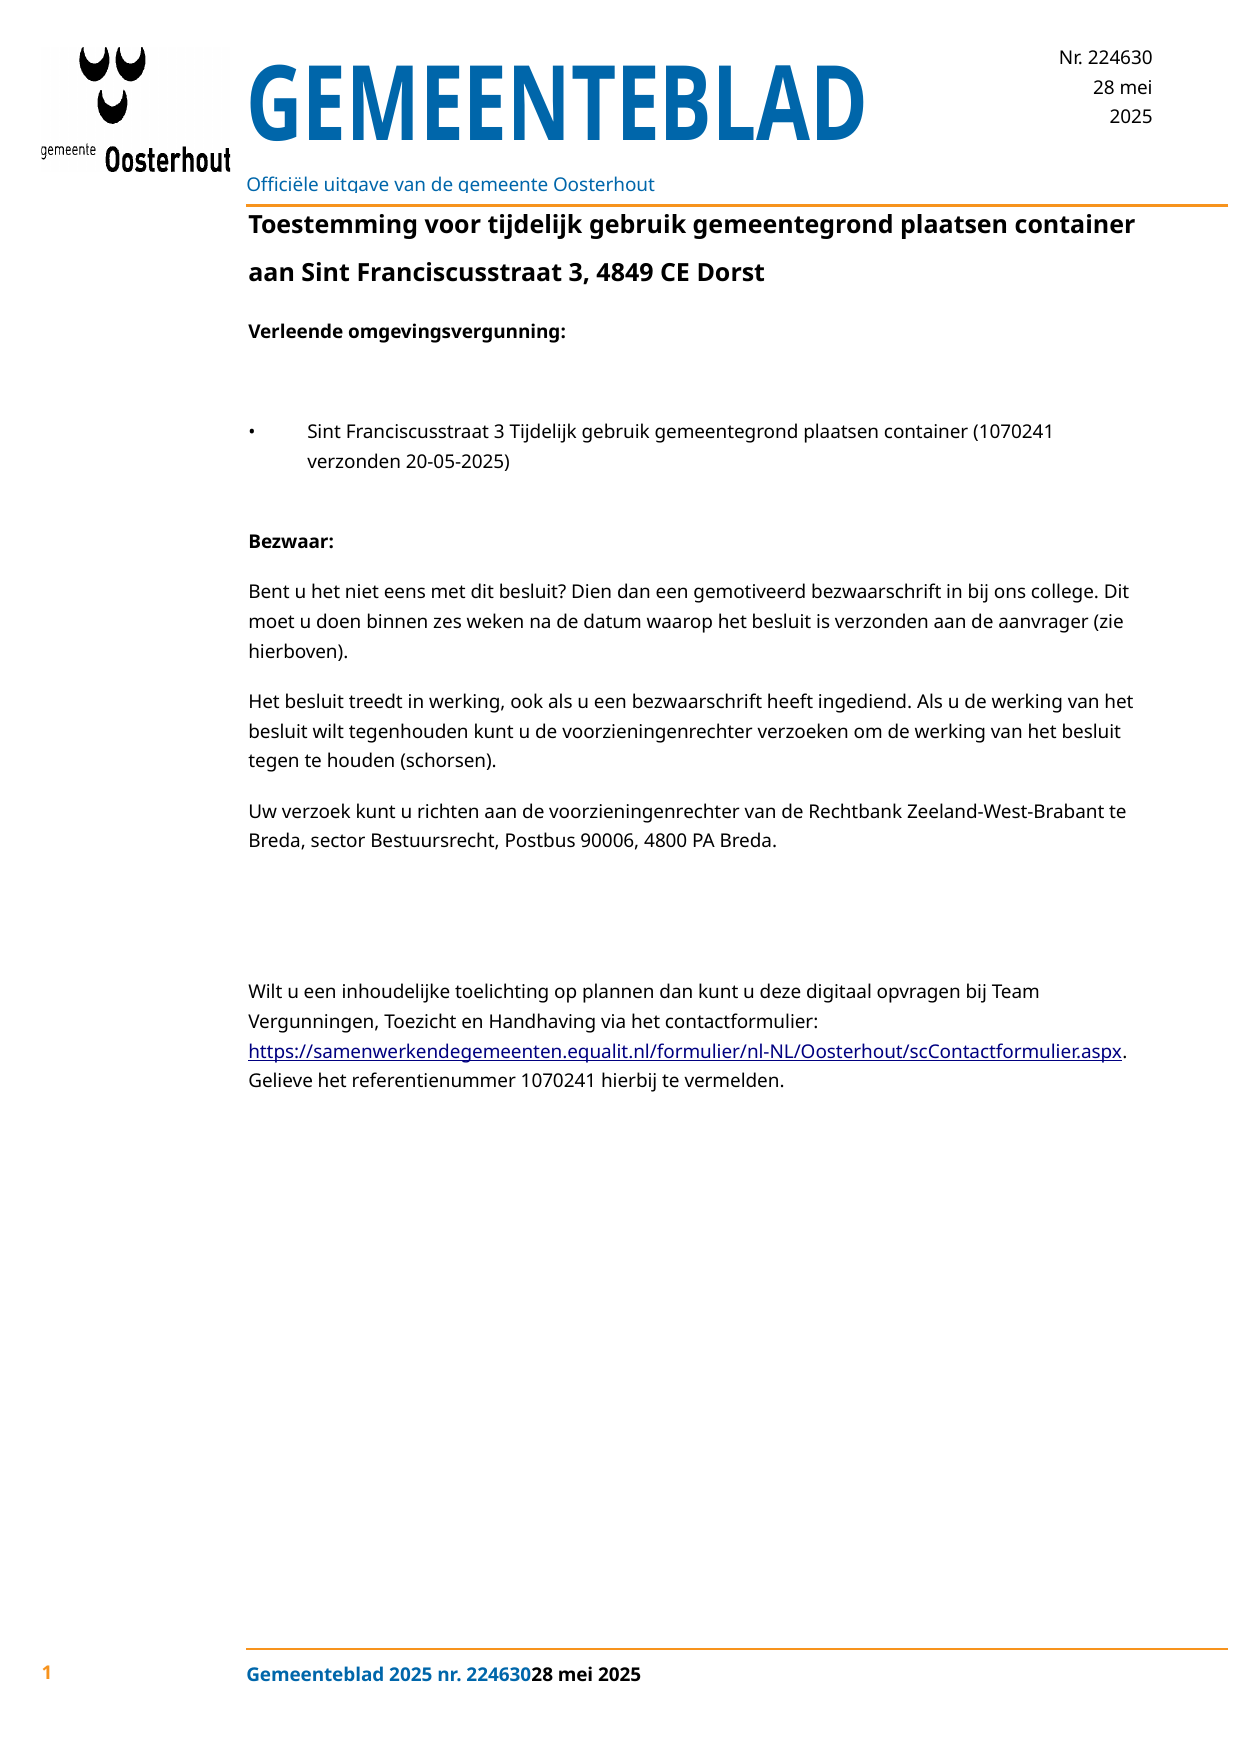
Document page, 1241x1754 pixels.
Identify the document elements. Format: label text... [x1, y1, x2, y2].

text Verleende omgevingsvergunning: [248, 318, 1152, 344]
text Bezwaar: [248, 528, 1152, 554]
text Het besluit treedt in werking, ook als u een bezwaarschrift heeft ingediend. Als u de werking van het besluit wilt tegenhouden kunt u de voorzieningenrechter verzoeken om de werking van het besluit tegen te houden (schorsen). [248, 688, 1152, 773]
text Uw verzoek kunt u richten aan de voorzieningenrechter van de Rechtbank Zeeland-West-Brabant te Breda, sector Bestuursrecht, Postbus 90006, 4800 PA Breda. [248, 798, 1152, 853]
text Bent u het niet eens met dit besluit? Dien dan een gemotiveerd bezwaarschrift in bij ons college. Dit moet u doen binnen zes weken na de datum waarop het besluit is verzonden aan de aanvrager (zie hierboven). [248, 579, 1152, 664]
picture [41, 47, 231, 172]
list Sint Franciscusstraat 3 Tijdelijk gebruik gemeentegrond plaatsen container (1070241 verzonden 20-05-2025) [248, 419, 1152, 474]
text Toestemming voor tijdelijk gebruik gemeentegrond plaatsen container aan Sint Franciscusstraat 3, 4849 CE Dorst [248, 207, 1152, 288]
text Wilt u een inhoudelijke toelichting op plannen dan kunt u deze digitaal opvragen bij Team Vergunningen, Toezicht en Handhaving via het contactformulier: https://samenwerkendegemeenten.equalit.nl/formulier/nl-NL/Oosterhout/scContactformulier.aspx. Gelieve het referentienummer 1070241 hierbij te vermelden. [248, 979, 1152, 1093]
